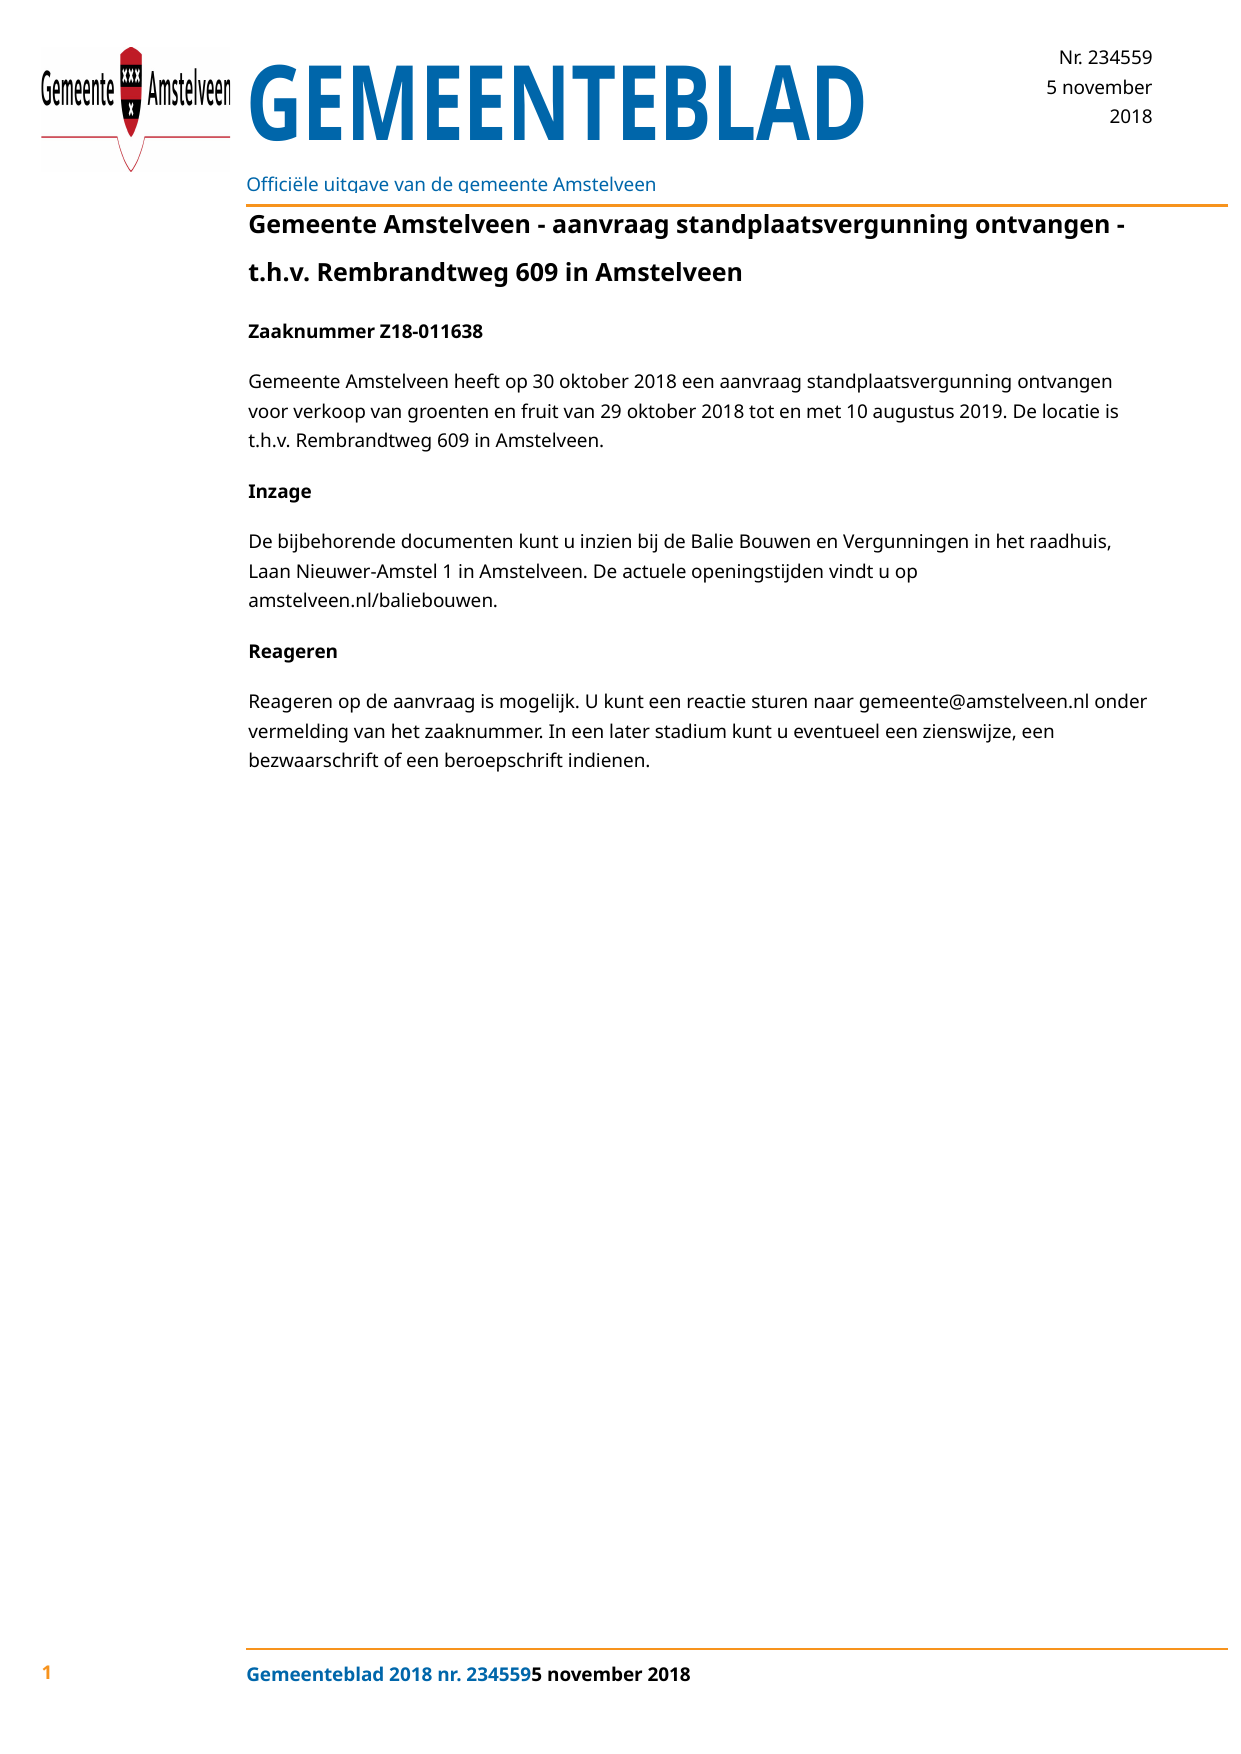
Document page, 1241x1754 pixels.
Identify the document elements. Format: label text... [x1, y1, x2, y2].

text Gemeente Amstelveen - aanvraag standplaatsvergunning ontvangen - t.h.v. Rembrandtweg 609 in Amstelveen [248, 207, 1152, 288]
text De bijbehorende documenten kunt u inzien bij de Balie Bouwen en Vergunningen in het raadhuis, Laan Nieuwer-Amstel 1 in Amstelveen. De actuele openingstijden vindt u op amstelveen.nl/baliebouwen. [248, 528, 1152, 613]
picture [41, 47, 231, 172]
text Reageren [248, 638, 1152, 664]
text Gemeente Amstelveen heeft op 30 oktober 2018 een aanvraag standplaatsvergunning ontvangen voor verkoop van groenten en fruit van 29 oktober 2018 tot en met 10 augustus 2019. De locatie is t.h.v. Rembrandtweg 609 in Amstelveen. [248, 368, 1152, 453]
text Zaaknummer Z18-011638 [248, 318, 1152, 344]
text Inzage [248, 478, 1152, 504]
text Reageren op de aanvraag is mogelijk. U kunt een reactie sturen naar gemeente@amstelveen.nl onder vermelding van het zaaknummer. In een later stadium kunt u eventueel een zienswijze, een bezwaarschrift of een beroepschrift indienen. [248, 688, 1152, 773]
